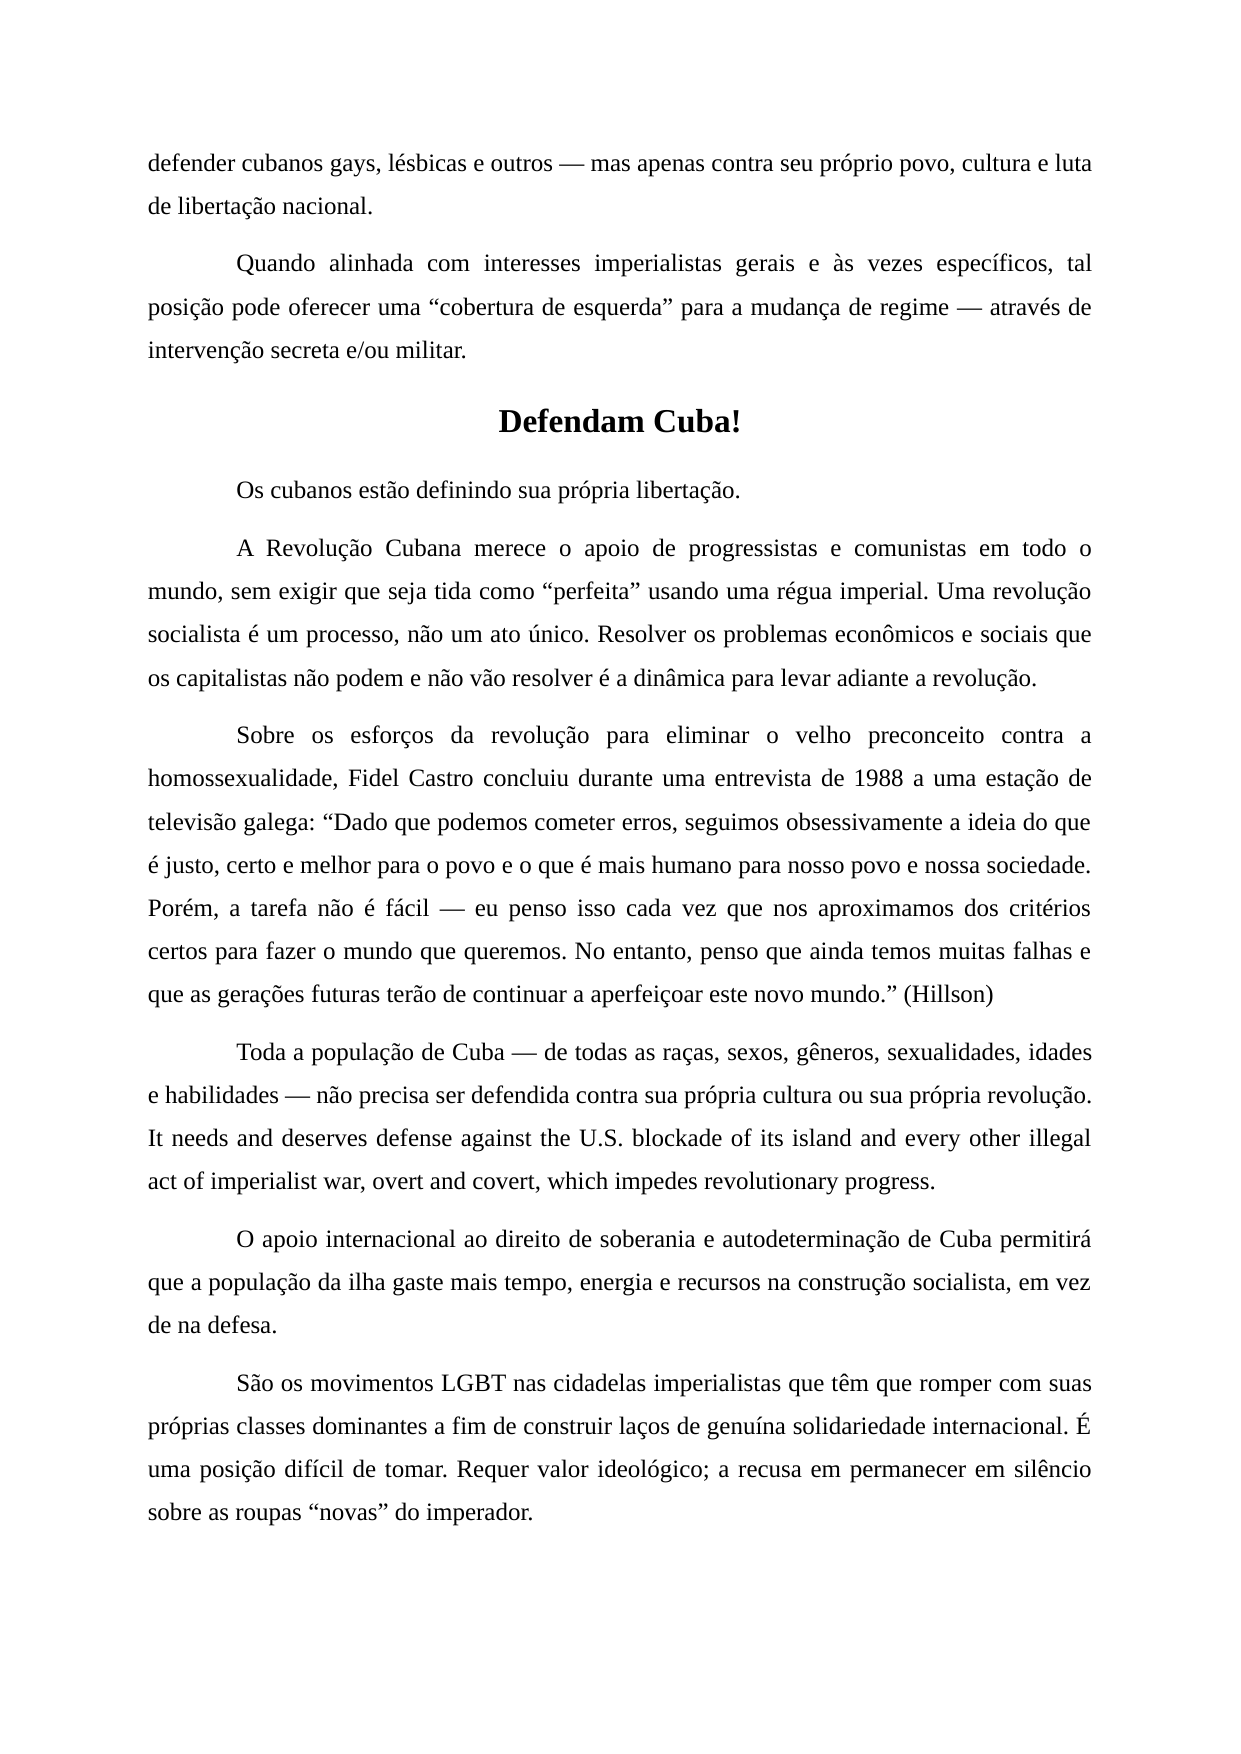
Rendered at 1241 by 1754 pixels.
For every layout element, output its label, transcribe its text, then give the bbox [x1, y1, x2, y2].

text Sobre os esforços da revolução para eliminar o velho preconceito contra a homossexualidade, Fidel Castro concluiu durante uma entrevista de 1988 a uma estação de televisão galega: “Dado que podemos cometer erros, seguimos obsessivamente a ideia do que é justo, certo e melhor para o povo e o que é mais humano para nosso povo e nossa sociedade. Porém, a tarefa não é fácil — eu penso isso cada vez que nos aproximamos dos critérios certos para fazer o mundo que queremos. No entanto, penso que ainda temos muitas falhas e que as gerações futuras terão de continuar a aperfeiçoar este novo mundo.” (Hillson) [148, 720, 1093, 1008]
text São os movimentos LGBT nas cidadelas imperialistas que têm que romper com suas próprias classes dominantes a fim de construir laços de genuína solidariedade internacional. É uma posição difícil de tomar. Requer valor ideológico; a recusa em permanecer em silêncio sobre as roupas “novas” do imperador. [148, 1368, 1093, 1526]
text A Revolução Cubana merece o apoio de progressistas e comunistas em todo o mundo, sem exigir que seja tida como “perfeita” usando uma régua imperial. Uma revolução socialista é um processo, não um ato único. Resolver os problemas econômicos e sociais que os capitalistas não podem e não vão resolver é a dinâmica para levar adiante a revolução. [148, 533, 1093, 691]
text Toda a população de Cuba — de todas as raças, sexos, gêneros, sexualidades, idades e habilidades — não precisa ser defendida contra sua própria cultura ou sua própria revolução. It needs and deserves defense against the U.S. blockade of its island and every other illegal act of imperialist war, overt and covert, which impedes revolutionary progress. [148, 1037, 1093, 1195]
text Os cubanos estão definindo sua própria libertação. [148, 476, 1093, 504]
text Quando alinhada com interesses imperialistas gerais e às vezes específicos, tal posição pode oferecer uma “cobertura de esquerda” para a mudança de regime — através de intervenção secreta e/ou militar. [148, 248, 1093, 363]
text defender cubanos gays, lésbicas e outros — mas apenas contra seu próprio povo, cultura e luta de libertação nacional. [148, 148, 1093, 219]
subtitle Defendam Cuba! [148, 401, 1093, 439]
text O apoio internacional ao direito de soberania e autodeterminação de Cuba permitirá que a população da ilha gaste mais tempo, energia e recursos na construção socialista, em vez de na defesa. [148, 1224, 1093, 1339]
